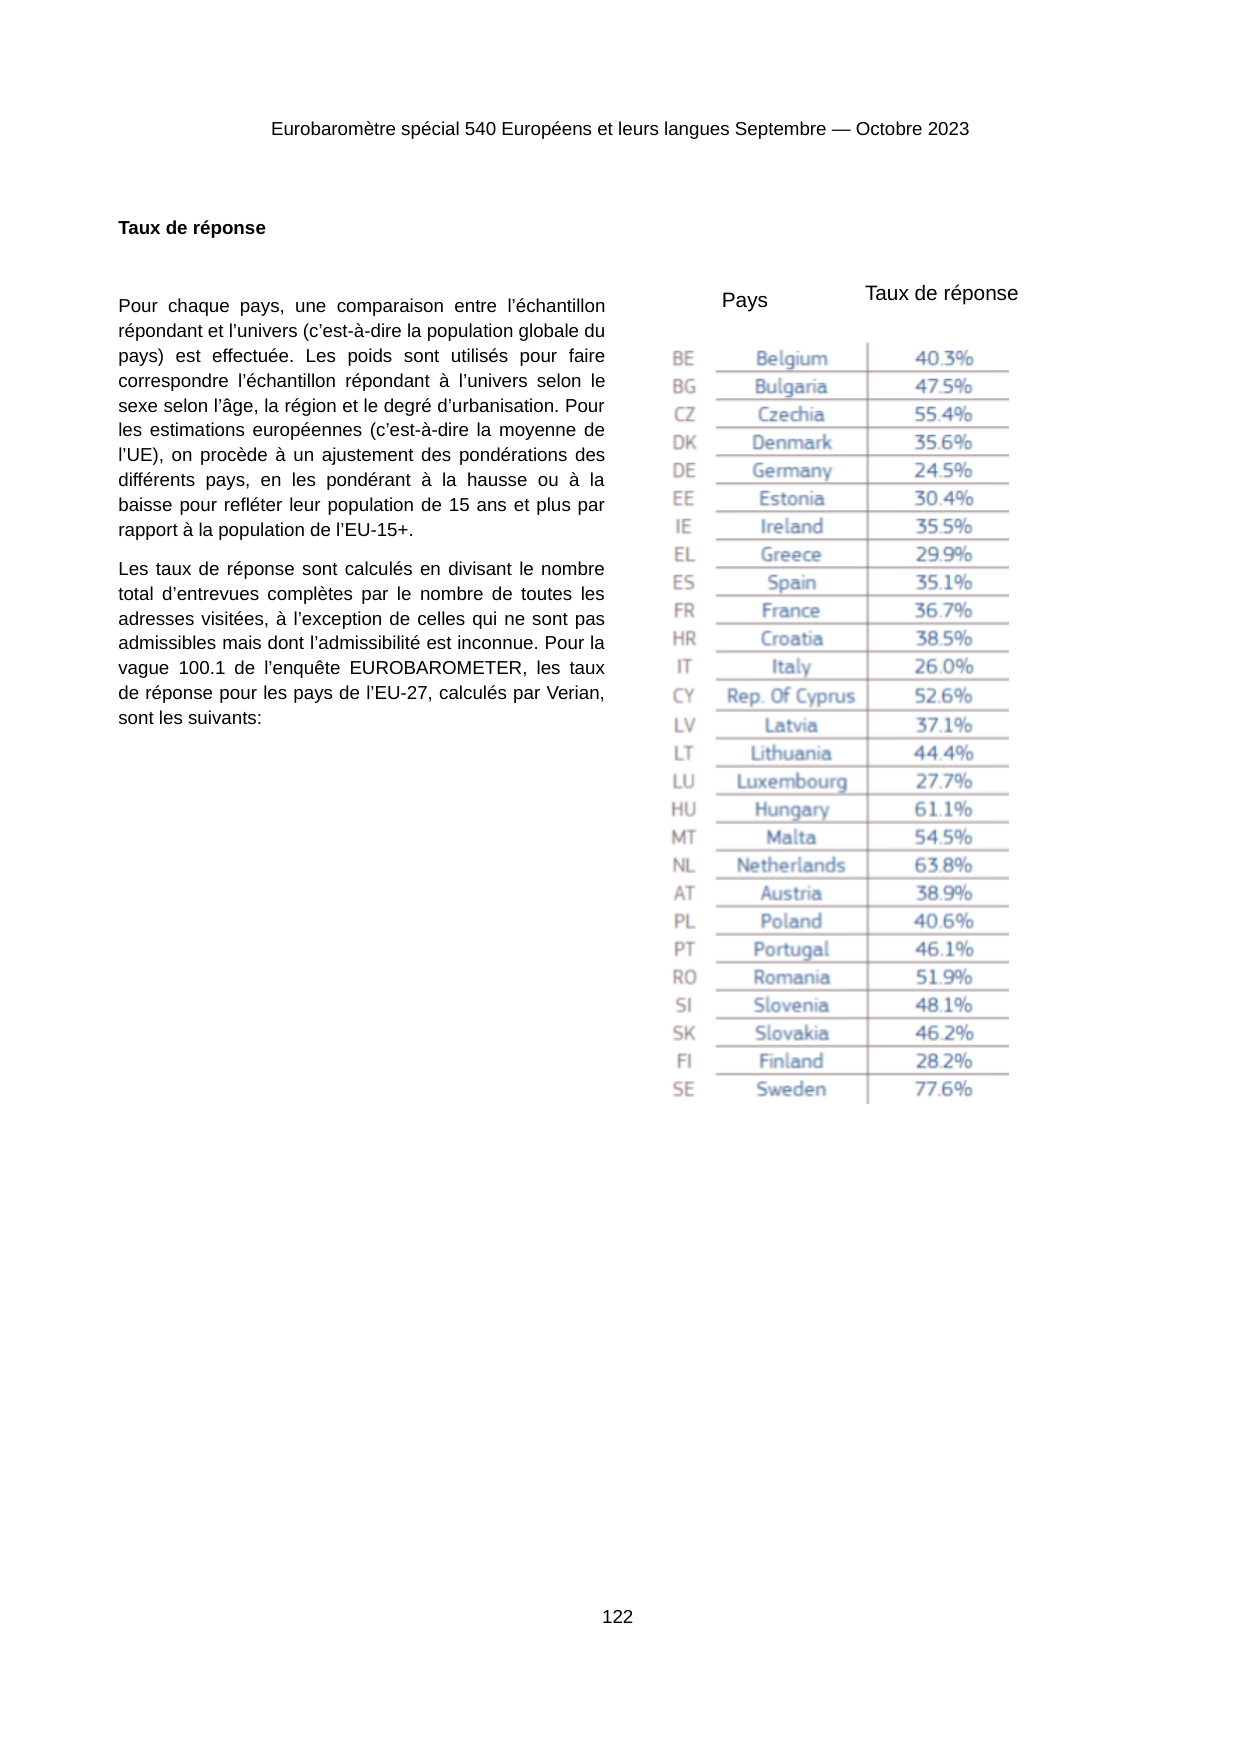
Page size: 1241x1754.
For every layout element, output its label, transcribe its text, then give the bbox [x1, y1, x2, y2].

text Taux de réponse [118, 216, 605, 238]
text Les taux de réponse sont calculés en divisant le nombre total d’entrevues complètes par le nombre de toutes les adresses visitées, à l’exception de celles qui ne sont pas admissibles mais dont l’admissibilité est inconnue. Pour la vague 100.1 de l’enquête EUROBAROMETER, les taux de réponse pour les pays de l’EU-27, calculés par Verian, sont les suivants: [118, 558, 605, 728]
text Pour chaque pays, une comparaison entre l’échantillon répondant et l’univers (c’est-à-dire la population globale du pays) est effectuée. Les poids sont utilisés pour faire correspondre l’échantillon répondant à l’univers selon le sexe selon l’âge, la région et le degré d’urbanisation. Pour les estimations européennes (c’est-à-dire la moyenne de l’UE), on procède à un ajustement des pondérations des différents pays, en les pondérant à la hausse ou à la baisse pour refléter leur population de 15 ans et plus par rapport à la population de l’EU-15+. [118, 295, 605, 540]
picture [666, 330, 1009, 1104]
